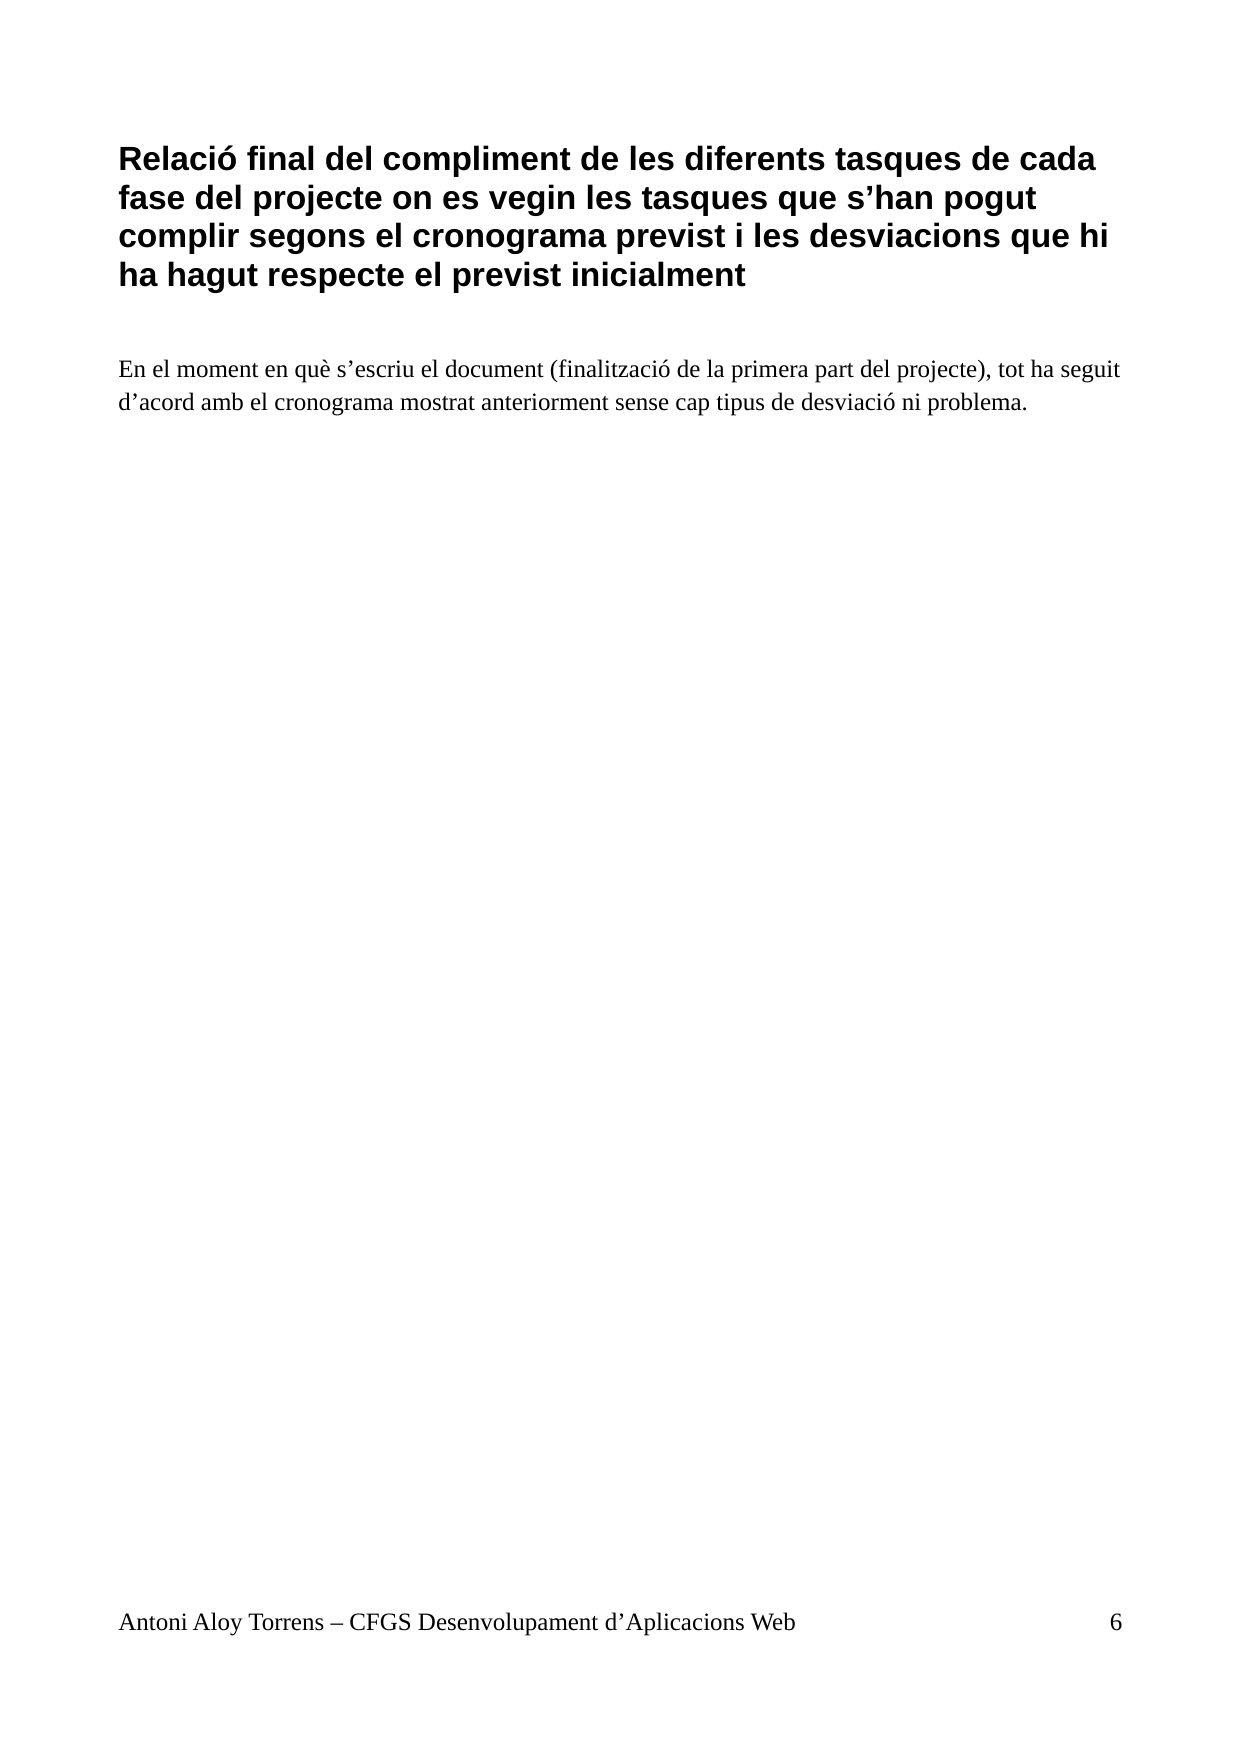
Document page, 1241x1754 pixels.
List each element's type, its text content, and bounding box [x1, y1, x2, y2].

subtitle Relació final del compliment de les diferents tasques de cada fase del projecte on es vegin les tasques que s’han pogut complir segons el cronograma previst i les desviacions que hi ha hagut respecte el previst inicialment [118, 139, 1122, 293]
text En el moment en què s’escriu el document (finalització de la primera part del projecte), tot ha seguit d’acord amb el cronograma mostrat anteriorment sense cap tipus de desviació ni problema. [118, 354, 1122, 415]
